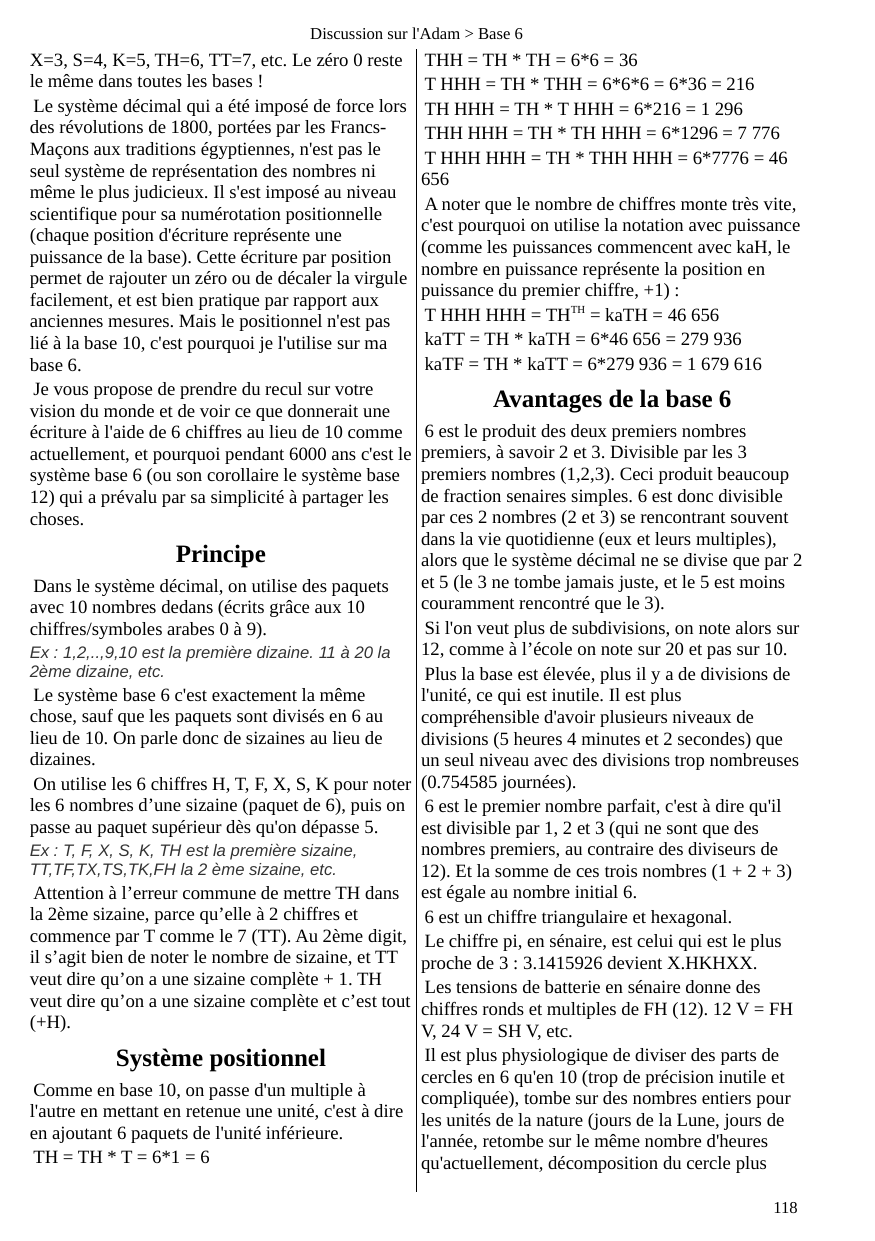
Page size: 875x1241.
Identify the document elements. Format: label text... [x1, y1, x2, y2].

text TH = TH * T = 6*1 = 6 [29, 1146, 412, 1168]
text Le système décimal qui a été imposé de force lors des révolutions de 1800, portées par les Francs-Maçons aux traditions égyptiennes, n'est pas le seul système de représentation des nombres ni même le plus judicieux. Il s'est imposé au niveau scientifique pour sa numérotation positionnelle (chaque position d'écriture représente une puissance de la base). Cette écriture par position permet de rajouter un zéro ou de décaler la virgule facilement, et est bien pratique par rapport aux anciennes mesures. Mais le positionnel n'est pas lié à la base 10, c'est pourquoi je l'utilise sur ma base 6. [29, 95, 412, 375]
text Plus la base est élevée, plus il y a de divisions de l'unité, ce qui est inutile. Il est plus compréhensible d'avoir plusieurs niveaux de divisions (5 heures 4 minutes et 2 secondes) que un seul niveau avec des divisions trop nombreuses (0.754585 journées). [421, 663, 803, 792]
text Attention à l’erreur commune de mettre TH dans la 2ème sizaine, parce qu’elle à 2 chiffres et commence par T comme le 7 (TT). Au 2ème digit, il s’agit bien de noter le nombre de sizaine, et TT veut dire qu’on a une sizaine complète + 1. TH veut dire qu’on a une sizaine complète et c’est tout (+H). [29, 882, 412, 1033]
text T HHH HHH = THTH = kaTH = 46 656 [421, 303, 803, 325]
text THH = TH * TH = 6*6 = 36 [421, 49, 803, 70]
text THH HHH = TH * TH HHH = 6*1296 = 7 776 [421, 122, 803, 144]
text Le chiffre pi, en sénaire, est celui qui est le plus proche de 3 : 3.1415926 devient X.HKHXX. [421, 930, 803, 973]
text 6 est un chiffre triangulaire et hexagonal. [421, 906, 803, 927]
text kaTF = TH * kaTT = 6*279 936 = 1 679 616 [421, 352, 803, 374]
text Si l'on veut plus de subdivisions, on note alors sur 12, comme à l’école on note sur 20 et pas sur 10. [421, 617, 803, 660]
text 6 est le produit des deux premiers nombres premiers, à savoir 2 et 3. Divisible par les 3 premiers nombres (1,2,3). Ceci produit beaucoup de fraction senaires simples. 6 est donc divisible par ces 2 nombres (2 et 3) se rencontrant souvent dans la vie quotidienne (eux et leurs multiples), alors que le système décimal ne se divise que par 2 et 5 (le 3 ne tombe jamais juste, et le 5 est moins couramment rencontré que le 3). [421, 420, 803, 614]
text Je vous propose de prendre du recul sur votre vision du monde et de voir ce que donnerait une écriture à l'aide de 6 chiffres au lieu de 10 comme actuellement, et pourquoi pendant 6000 ans c'est le système base 6 (ou son corollaire le système base 12) qui a prévalu par sa simplicité à partager les choses. [29, 378, 412, 529]
text kaTT = TH * kaTH = 6*46 656 = 279 936 [421, 328, 803, 349]
subtitle Avantages de la base 6 [421, 384, 803, 413]
subtitle Principe [29, 539, 412, 568]
text 6 est le premier nombre parfait, c'est à dire qu'il est divisible par 1, 2 et 3 (qui ne sont que des nombres premiers, au contraire des diviseurs de 12). Et la somme de ces trois nombres (1 + 2 + 3) est égale au nombre initial 6. [421, 795, 803, 903]
text Comme en base 10, on passe d'un multiple à l'autre en mettant en retenue une unité, c'est à dire en ajoutant 6 paquets de l'unité inférieure. [29, 1078, 412, 1143]
text Les tensions de batterie en sénaire donne des chiffres ronds et multiples de FH (12). 12 V = FH V, 24 V = SH V, etc. [421, 976, 803, 1041]
text X=3, S=4, K=5, TH=6, TT=7, etc. Le zéro 0 reste le même dans toutes les bases ! [29, 49, 412, 92]
text On utilise les 6 chiffres H, T, F, X, S, K pour noter les 6 nombres d’une sizaine (paquet de 6), puis on passe au paquet supérieur dès qu'on dépasse 5. [29, 773, 412, 837]
subtitle Système positionnel [29, 1043, 412, 1072]
text Dans le système décimal, on utilise des paquets avec 10 nombres dedans (écrits grâce aux 10 chiffres/symboles arabes 0 à 9). [29, 575, 412, 639]
text Il est plus physiologique de diviser des parts de cercles en 6 qu'en 10 (trop de précision inutile et compliquée), tombe sur des nombres entiers pour les unités de la nature (jours de la Lune, jours de l'année, retombe sur le même nombre d'heures qu'actuellement, décomposition du cercle plus [421, 1044, 803, 1173]
text T HHH HHH = TH * THH HHH = 6*7776 = 46 656 [421, 147, 803, 190]
text Ex : T, F, X, S, K, TH est la première sizaine, TT,TF,TX,TS,TK,FH la 2 ème sizaine, etc. [29, 840, 412, 879]
text TH HHH = TH * T HHH = 6*216 = 1 296 [421, 98, 803, 119]
text Ex : 1,2,..,9,10 est la première dizaine. 11 à 20 la 2ème dizaine, etc. [29, 642, 412, 681]
text Le système base 6 c'est exactement la même chose, sauf que les paquets sont divisés en 6 au lieu de 10. On parle donc de sizaines au lieu de dizaines. [29, 684, 412, 770]
text T HHH = TH * THH = 6*6*6 = 6*36 = 216 [421, 73, 803, 95]
text A noter que le nombre de chiffres monte très vite, c'est pourquoi on utilise la notation avec puissance (comme les puissances commencent avec kaH, le nombre en puissance représente la position en puissance du premier chiffre, +1) : [421, 193, 803, 301]
